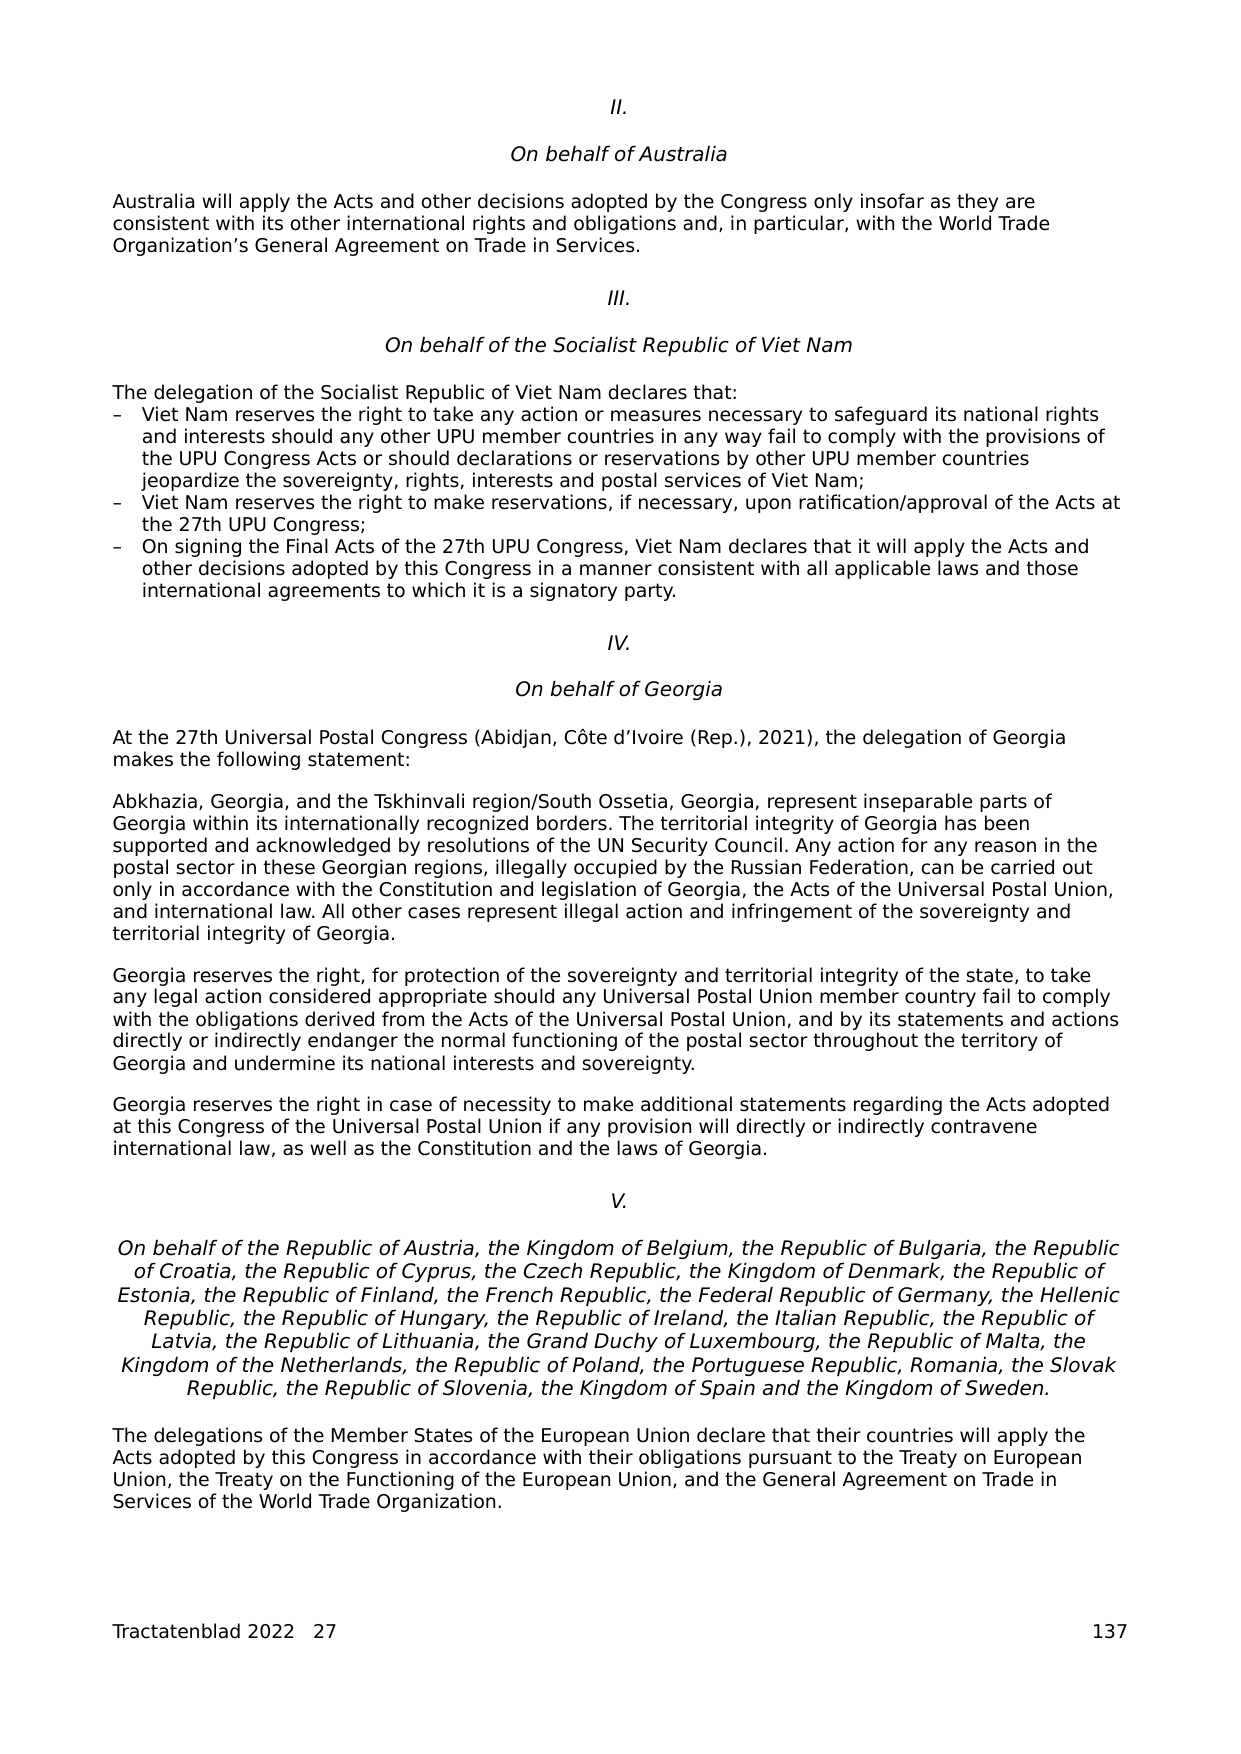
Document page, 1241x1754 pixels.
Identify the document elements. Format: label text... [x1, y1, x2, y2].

subtitle II. On behalf of Australia [112, 96, 1128, 166]
text – Viet Nam reserves the right to take any action or measures necessary to safeguard its national rights and interests should any other UPU member countries in any way fail to comply with the provisions of the UPU Congress Acts or should declarations or reservations by other UPU member countries jeopardize the sovereignty, rights, interests and postal services of Viet Nam; [112, 404, 1128, 492]
text – Viet Nam reserves the right to make reservations, if necessary, upon ratification/approval of the Acts at the 27th UPU Congress; [112, 492, 1128, 536]
text Abkhazia, Georgia, and the Tskhinvali region/South Ossetia, Georgia, represent inseparable parts of Georgia within its internationally recognized borders. The territorial integrity of Georgia has been supported and acknowledged by resolutions of the UN Security Council. Any action for any reason in the postal sector in these Georgian regions, illegally occupied by the Russian Federation, can be carried out only in accordance with the Constitution and legislation of Georgia, the Acts of the Universal Postal Union, and international law. All other cases represent illegal action and infringement of the sovereignty and territorial integrity of Georgia. [112, 791, 1128, 944]
subtitle V. On behalf of the Republic of Austria, the Kingdom of Belgium, the Republic of Bulgaria, the Republic of Croatia, the Republic of Cyprus, the Czech Republic, the Kingdom of Denmark, the Republic of Estonia, the Republic of Finland, the French Republic, the Federal Republic of Germany, the Hellenic Republic, the Republic of Hungary, the Republic of Ireland, the Italian Republic, the Republic of Latvia, the Republic of Lithuania, the Grand Duchy of Luxembourg, the Republic of Malta, the Kingdom of the Netherlands, the Republic of Poland, the Portuguese Republic, Romania, the Slovak Republic, the Republic of Slovenia, the Kingdom of Spain and the Kingdom of Sweden. [112, 1190, 1128, 1400]
subtitle IV. On behalf of Georgia [112, 632, 1128, 702]
text Georgia reserves the right in case of necessity to make additional statements regarding the Acts adopted at this Congress of the Universal Postal Union if any provision will directly or indirectly contravene international law, as well as the Constitution and the laws of Georgia. [112, 1094, 1128, 1160]
text The delegation of the Socialist Republic of Viet Nam declares that: [112, 382, 1128, 404]
text Australia will apply the Acts and other decisions adopted by the Congress only insofar as they are consistent with its other international rights and obligations and, in particular, with the World Trade Organization’s General Agreement on Trade in Services. [112, 191, 1128, 257]
subtitle III. On behalf of the Socialist Republic of Viet Nam [112, 287, 1128, 357]
text The delegations of the Member States of the European Union declare that their countries will apply the Acts adopted by this Congress in accordance with their obligations pursuant to the Treaty on European Union, the Treaty on the Functioning of the European Union, and the General Agreement on Trade in Services of the World Trade Organization. [112, 1425, 1128, 1513]
text At the 27th Universal Postal Congress (Abidjan, Côte d’Ivoire (Rep.), 2021), the delegation of Georgia makes the following statement: [112, 727, 1128, 771]
text – On signing the Final Acts of the 27th UPU Congress, Viet Nam declares that it will apply the Acts and other decisions adopted by this Congress in a manner consistent with all applicable laws and those international agreements to which it is a signatory party. [112, 536, 1128, 602]
text Georgia reserves the right, for protection of the sovereignty and territorial integrity of the state, to take any legal action considered appropriate should any Universal Postal Union member country fail to comply with the obligations derived from the Acts of the Universal Postal Union, and by its statements and actions directly or indirectly endanger the normal functioning of the postal sector throughout the territory of Georgia and undermine its national interests and sovereignty. [112, 964, 1128, 1074]
